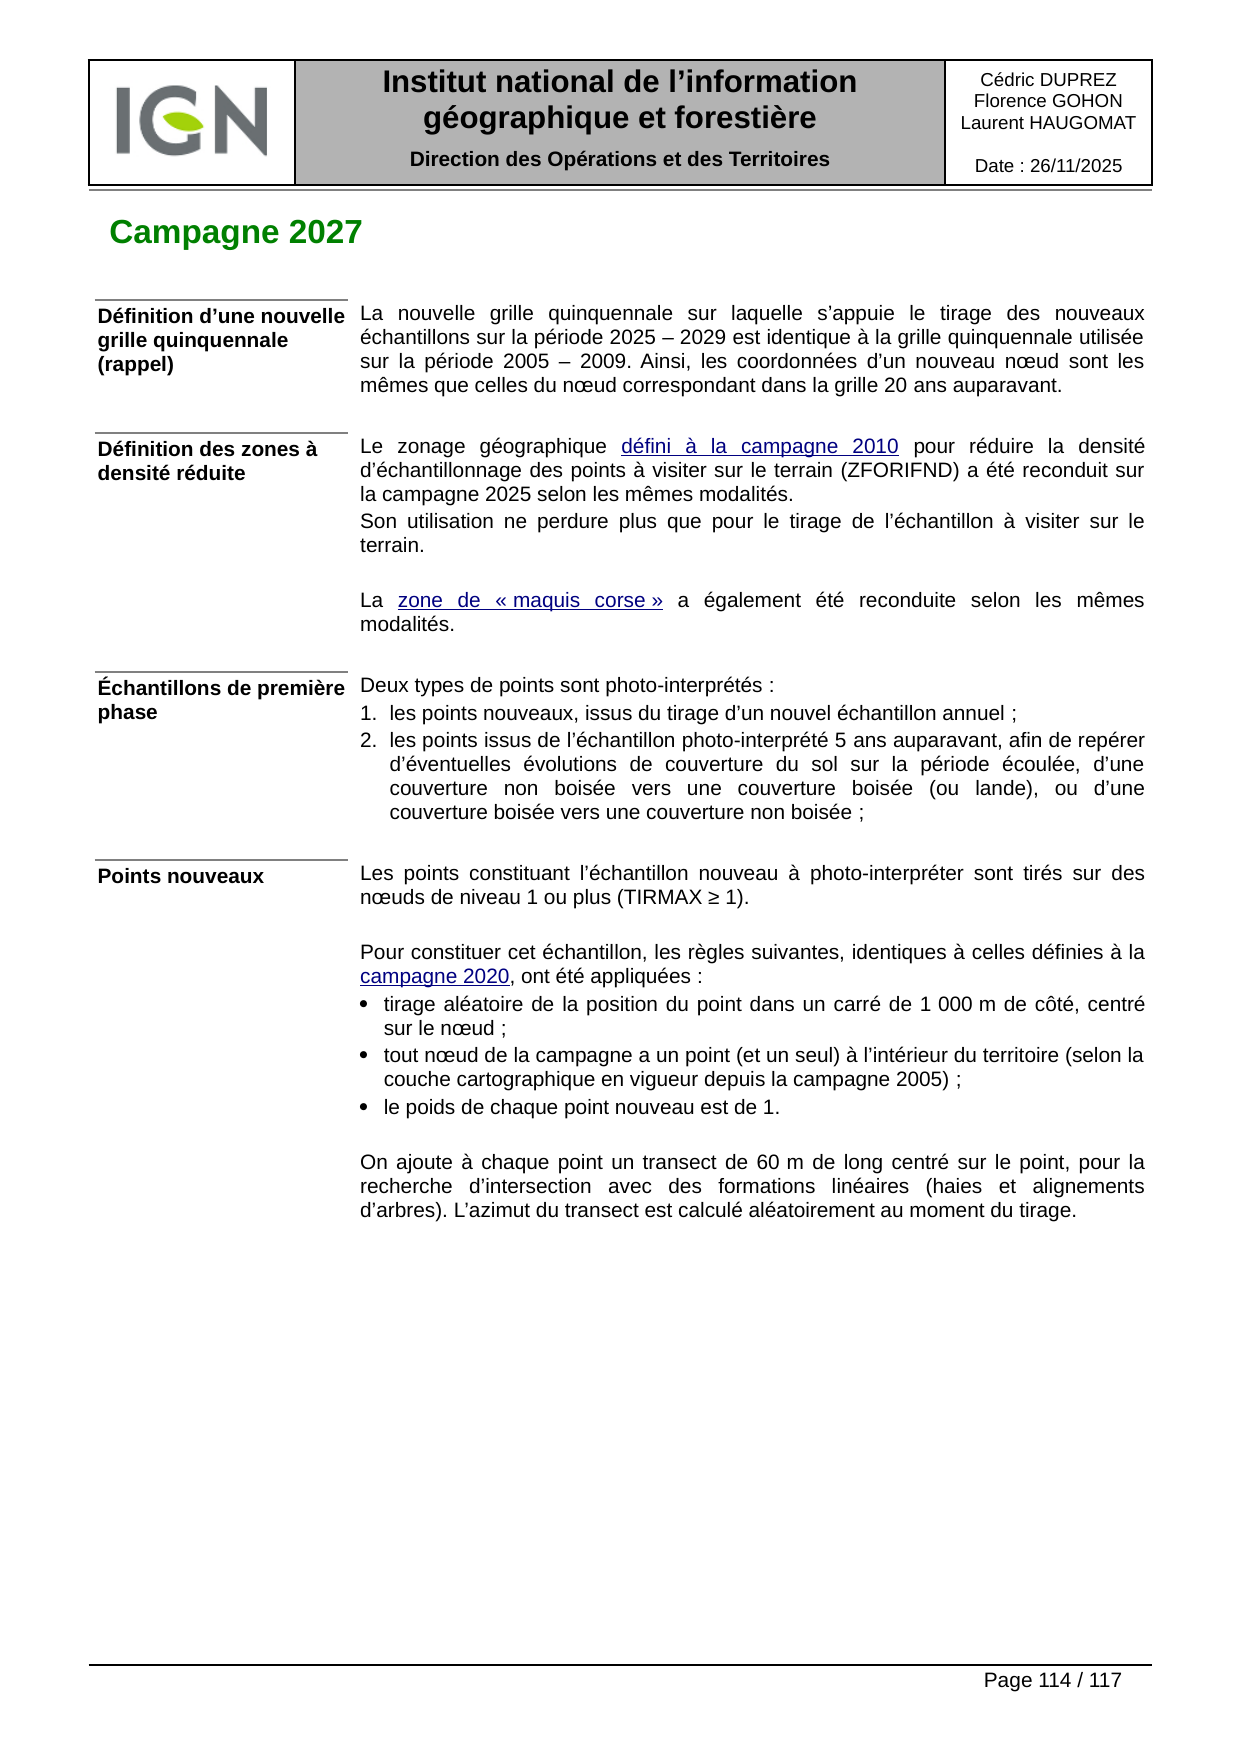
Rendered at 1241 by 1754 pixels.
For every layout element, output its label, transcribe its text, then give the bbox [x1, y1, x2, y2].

table_cell Points nouveaux [89, 858, 354, 1255]
picture [91, 62, 293, 180]
table_header La nouvelle grille quinquennale sur laquelle s’appuie le tirage des nouveaux échantillons sur la période 2025 – 2029 est identique à la grille quinquennale utilisée sur la période 2005 – 2009. Ainsi, les coordonnées d’un nouveau nœud sont les mêmes que celles du nœud correspondant dans la grille 20 ans auparavant. [354, 298, 1152, 430]
table_cell Définition des zones à densité réduite [89, 430, 354, 670]
table_cell Échantillons de première phase [89, 670, 354, 857]
table_cell Deux types de points sont photo-interprétés : les points nouveaux, issus du tirage d’un nouvel échantillon annuel ; les points issus de l’échantillon photo-interprété 5 ans auparavant, afin de repérer d’éventuelles évolutions de couverture du sol sur la période écoulée, d’une couverture non boisée vers une couverture boisée (ou lande), ou d’une couverture boisée vers une couverture non boisée ; [354, 670, 1152, 857]
table_cell Le zonage géographique défini à la campagne 2010 pour réduire la densité d’échantillonnage des points à visiter sur le terrain (ZFORIFND) a été reconduit sur la campagne 2025 selon les mêmes modalités. Son utilisation ne perdure plus que pour le tirage de l’échantillon à visiter sur le terrain. La zone de « maquis corse » a également été reconduite selon les mêmes modalités. [354, 430, 1152, 670]
table_header Définition d’une nouvelle grille quinquennale (rappel) [89, 298, 354, 430]
table_cell Les points constituant l’échantillon nouveau à photo-interpréter sont tirés sur des nœuds de niveau 1 ou plus (TIRMAX ≥ 1). Pour constituer cet échantillon, les règles suivantes, identiques à celles définies à la campagne 2020, ont été appliquées : tirage aléatoire de la position du point dans un carré de 1 000 m de côté, centré sur le nœud ; tout nœud de la campagne a un point (et un seul) à l’intérieur du territoire (selon la couche cartographique en vigueur depuis la campagne 2005) ; le poids de chaque point nouveau est de 1. On ajoute à chaque point un transect de 60 m de long centré sur le point, pour la recherche d’intersection avec des formations linéaires (haies et alignements d’arbres). L’azimut du transect est calculé aléatoirement au moment du tirage. [354, 858, 1152, 1255]
subtitle Campagne 2027 [88, 190, 1152, 271]
